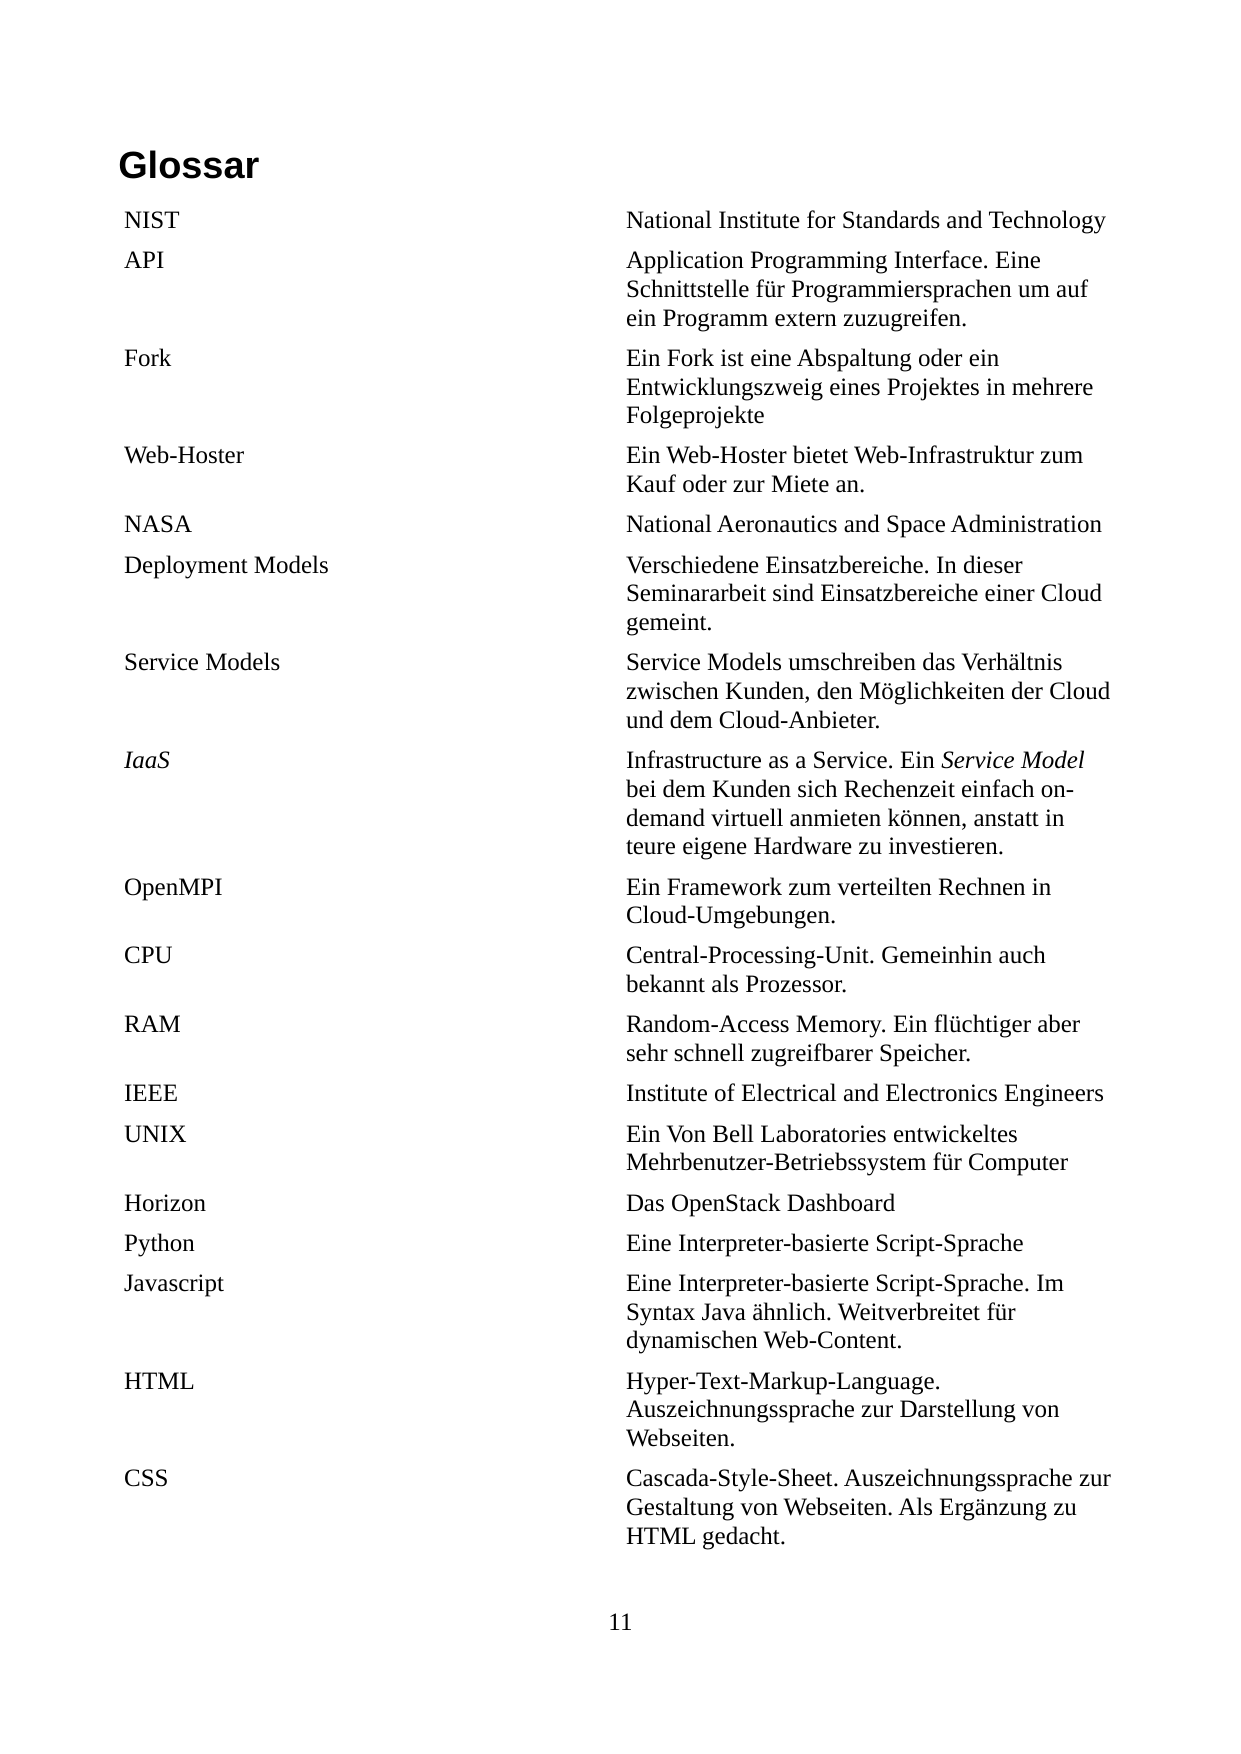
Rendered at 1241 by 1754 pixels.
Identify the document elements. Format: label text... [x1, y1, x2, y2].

table_cell Fork [118, 337, 620, 435]
table_cell Institute of Electrical and Electronics Engineers [620, 1073, 1122, 1113]
table_cell Ein Von Bell Laboratories entwickeltes Mehrbenutzer-Betriebssystem für Computer [620, 1113, 1122, 1182]
table_cell Web-Hoster [118, 435, 620, 504]
table_cell HTML [118, 1360, 620, 1458]
table_cell CPU [118, 935, 620, 1004]
table_cell Eine Interpreter-basierte Script-Sprache [620, 1222, 1122, 1262]
table_cell Random-Access Memory. Ein flüchtiger aber sehr schnell zugreifbarer Speicher. [620, 1004, 1122, 1073]
table_cell Verschiedene Einsatzbereiche. In dieser Seminararbeit sind Einsatzbereiche einer Cloud gemeint. [620, 544, 1122, 642]
table_cell Ein Fork ist eine Abspaltung oder ein Entwicklungszweig eines Projektes in mehrere Folgeprojekte [620, 337, 1122, 435]
table_header National Institute for Standards and Technology [620, 199, 1122, 239]
table_header NIST [118, 199, 620, 239]
subtitle Glossar [118, 143, 1122, 187]
table_cell Ein Framework zum verteilten Rechnen in Cloud-Umgebungen. [620, 866, 1122, 935]
table_cell OpenMPI [118, 866, 620, 935]
table_cell RAM [118, 1004, 620, 1073]
table_cell Horizon [118, 1182, 620, 1222]
table_cell Central-Processing-Unit. Gemeinhin auch bekannt als Prozessor. [620, 935, 1122, 1004]
table_cell Application Programming Interface. Eine Schnittstelle für Programmiersprachen um auf ein Programm extern zuzugreifen. [620, 240, 1122, 337]
table_cell NASA [118, 504, 620, 544]
table_cell Cascada-Style-Sheet. Auszeichnungssprache zur Gestaltung von Webseiten. Als Ergänzung zu HTML gedacht. [620, 1458, 1122, 1556]
table_cell Eine Interpreter-basierte Script-Sprache. Im Syntax Java ähnlich. Weitverbreitet für dynamischen Web-Content. [620, 1263, 1122, 1360]
table_cell UNIX [118, 1113, 620, 1182]
table_cell CSS [118, 1458, 620, 1556]
table_cell Hyper-Text-Markup-Language. Auszeichnungssprache zur Darstellung von Webseiten. [620, 1360, 1122, 1458]
table_cell Service Models [118, 642, 620, 739]
table_cell Ein Web-Hoster bietet Web-Infrastruktur zum Kauf oder zur Miete an. [620, 435, 1122, 504]
table_cell Deployment Models [118, 544, 620, 642]
table_cell Python [118, 1222, 620, 1262]
table_cell National Aeronautics and Space Administration [620, 504, 1122, 544]
table_cell IEEE [118, 1073, 620, 1113]
table_cell Das OpenStack Dashboard [620, 1182, 1122, 1222]
table_cell Javascript [118, 1263, 620, 1360]
table_cell API [118, 240, 620, 337]
table_cell IaaS [118, 740, 620, 866]
table_cell Service Models umschreiben das Verhältnis zwischen Kunden, den Möglichkeiten der Cloud und dem Cloud-Anbieter. [620, 642, 1122, 739]
table_cell Infrastructure as a Service. Ein Service Model bei dem Kunden sich Rechenzeit einfach on-demand virtuell anmieten können, anstatt in teure eigene Hardware zu investieren. [620, 740, 1122, 866]
